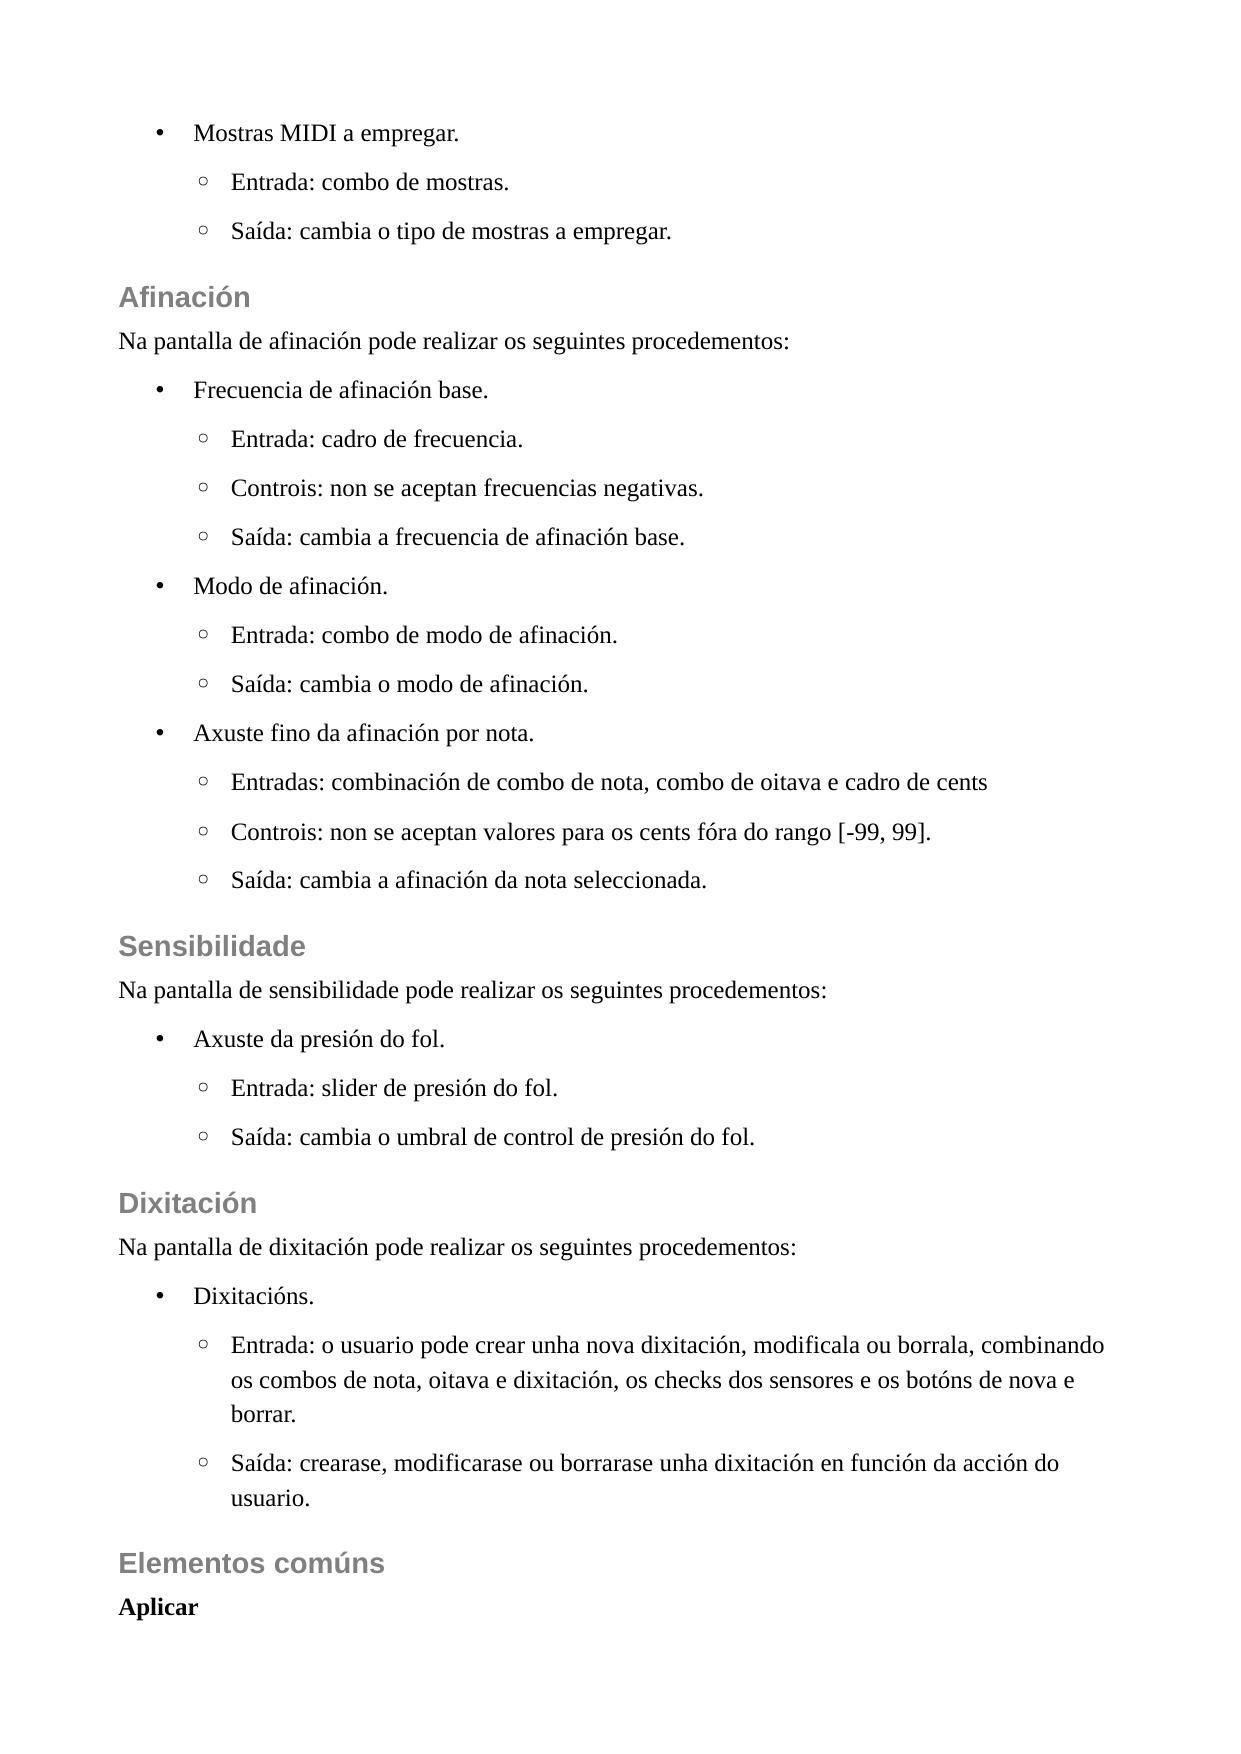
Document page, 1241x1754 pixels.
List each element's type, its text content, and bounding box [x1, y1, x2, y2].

list Controis: non se aceptan valores para os cents fóra do rango [-99, 99]. [193, 817, 1122, 845]
list Saída: cambia o modo de afinación. [193, 669, 1122, 698]
subtitle Dixitación [118, 1186, 1122, 1220]
list Saída: crearase, modificarase ou borrarase unha dixitación en función da acción do usuario. [193, 1448, 1122, 1512]
list Entrada: combo de mostras. [193, 167, 1122, 196]
subtitle Sensibilidade [118, 929, 1122, 963]
list Saída: cambia o tipo de mostras a empregar. [193, 216, 1122, 245]
list Entradas: combinación de combo de nota, combo de oitava e cadro de cents [193, 767, 1122, 796]
list Entrada: slider de presión do fol. [193, 1073, 1122, 1102]
text Na pantalla de afinación pode realizar os seguintes procedementos: [118, 326, 1122, 355]
list Controis: non se aceptan frecuencias negativas. [193, 473, 1122, 502]
list Entrada: combo de modo de afinación. [193, 620, 1122, 649]
list Saída: cambia a afinación da nota seleccionada. [193, 866, 1122, 894]
list Entrada: o usuario pode crear unha nova dixitación, modificala ou borrala, combinando os combos de nota, oitava e dixitación, os checks dos sensores e os botóns de nova e borrar. [193, 1330, 1122, 1428]
list Dixitacións. [156, 1281, 1122, 1310]
subtitle Elementos comúns [118, 1546, 1122, 1580]
list Saída: cambia o umbral de control de presión do fol. [193, 1122, 1122, 1151]
list Modo de afinación. [156, 571, 1122, 600]
subtitle Afinación [118, 280, 1122, 313]
list Axuste da presión do fol. [156, 1024, 1122, 1053]
list Entrada: cadro de frecuencia. [193, 424, 1122, 453]
text Na pantalla de dixitación pode realizar os seguintes procedementos: [118, 1232, 1122, 1261]
list Mostras MIDI a empregar. [156, 118, 1122, 147]
list Frecuencia de afinación base. [156, 375, 1122, 404]
list Axuste fino da afinación por nota. [156, 718, 1122, 747]
list Saída: cambia a frecuencia de afinación base. [193, 522, 1122, 551]
text Na pantalla de sensibilidade pode realizar os seguintes procedementos: [118, 975, 1122, 1004]
text Aplicar [118, 1592, 1122, 1621]
